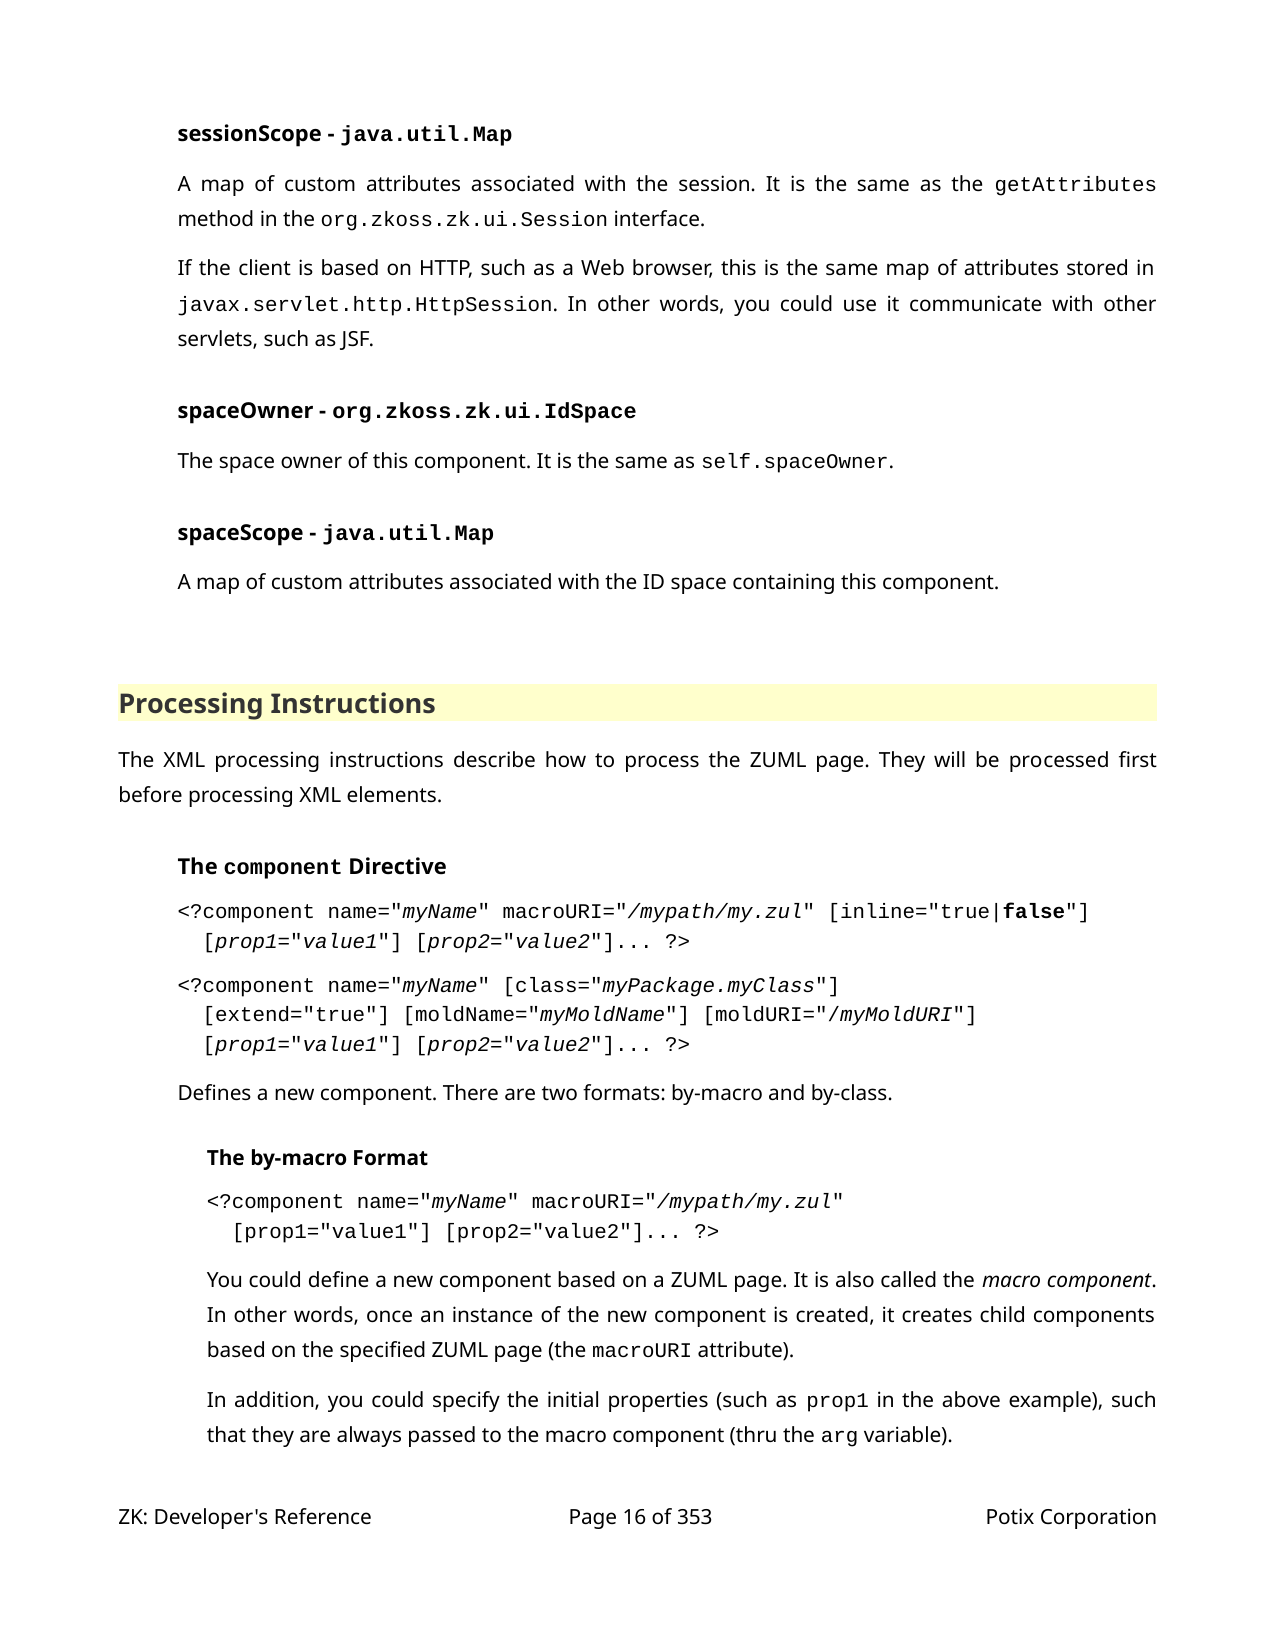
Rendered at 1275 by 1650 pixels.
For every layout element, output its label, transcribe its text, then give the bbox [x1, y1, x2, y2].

text The space owner of this component. It is the same as self.spaceOwner. [177, 446, 1157, 474]
subtitle spaceScope - java.util.Map [177, 517, 1157, 547]
text <?component name="myName" [class="myPackage.myClass"] [extend="true"] [moldName="myMoldName"] [moldURI="/myMoldURI"] [prop1="value1"] [prop2="value2"]... ?> [177, 975, 1157, 1057]
text Defines a new component. There are two formats: by-macro and by-class. [177, 1078, 1157, 1106]
text A map of custom attributes associated with the session. It is the same as the getAttributes method in the org.zkoss.zk.ui.Session interface. [177, 169, 1157, 233]
subtitle The by-macro Format [207, 1143, 1157, 1171]
subtitle sessionScope - java.util.Map [177, 118, 1157, 148]
subtitle spaceOwner - org.zkoss.zk.ui.IdSpace [177, 395, 1157, 425]
text <?component name="myName" macroURI="/mypath/my.zul" [inline="true|false"] [prop1="value1"] [prop2="value2"]... ?> [177, 901, 1157, 954]
text In addition, you could specify the initial properties (such as prop1 in the above example), such that they are always passed to the macro component (thru the arg variable). [207, 1385, 1157, 1449]
subtitle Processing Instructions [118, 684, 1157, 721]
text If the client is based on HTTP, such as a Web browser, this is the same map of attributes stored in javax.servlet.http.HttpSession. In other words, you could use it communicate with other servlets, such as JSF. [177, 253, 1157, 352]
text A map of custom attributes associated with the ID space containing this component. [177, 567, 1157, 596]
subtitle The component Directive [177, 851, 1157, 881]
text The XML processing instructions describe how to process the ZUML page. They will be processed first before processing XML elements. [118, 745, 1157, 808]
text <?component name="myName" macroURI="/mypath/my.zul" [prop1="value1"] [prop2="value2"]... ?> [207, 1192, 1157, 1244]
text You could define a new component based on a ZUML page. It is also called the macro component. In other words, once an instance of the new component is created, it creates child components based on the specified ZUML page (the macroURI attribute). [207, 1265, 1157, 1364]
